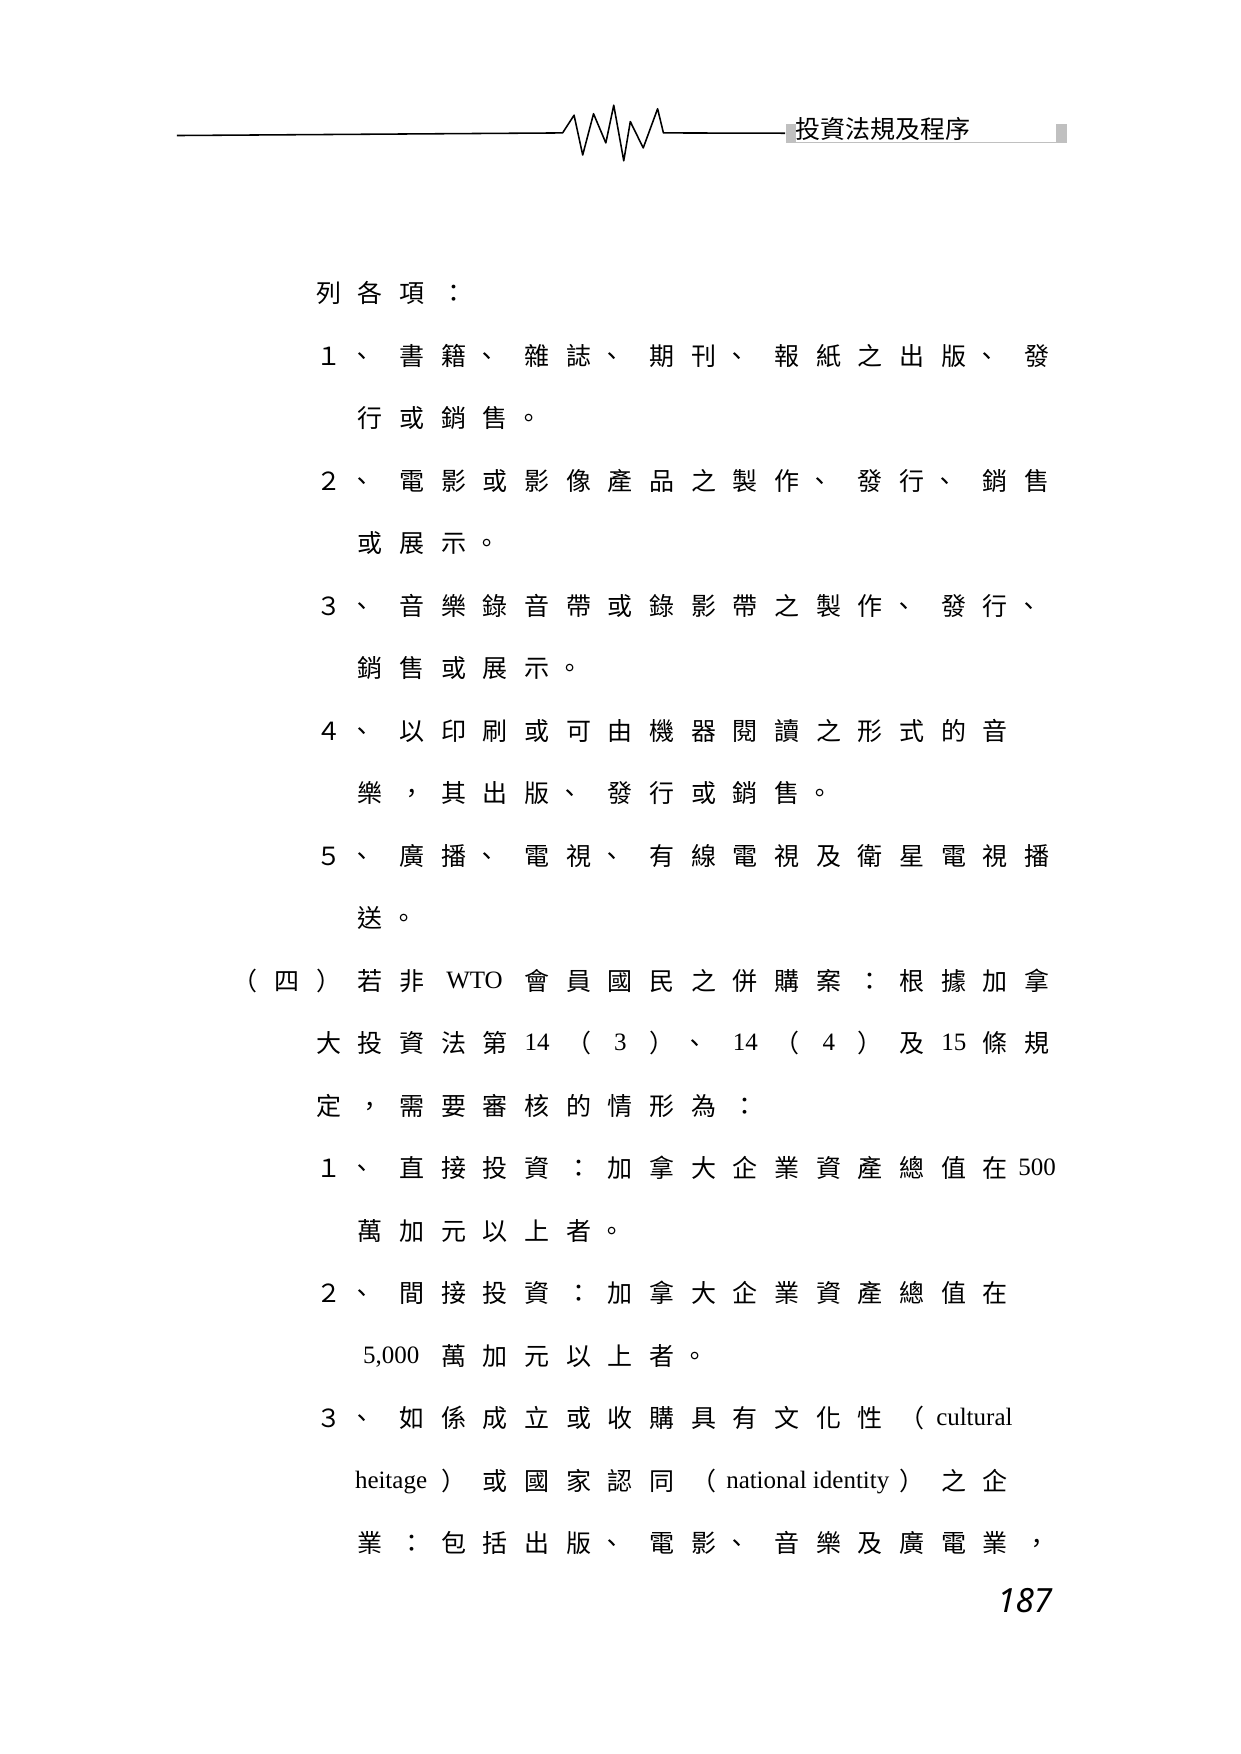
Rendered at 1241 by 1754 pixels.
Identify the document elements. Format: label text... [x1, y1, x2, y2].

text ５、廣播、電視、有線電視及衛星電視播送。 [281, 813, 1058, 938]
text ３、音樂錄音帶或錄影帶之製作、發行、銷售或展示。 [281, 563, 1058, 688]
text ２、電影或影像產品之製作、發行、銷售或展示。 [281, 438, 1058, 563]
text ４、以印刷或可由機器閱讀之形式的音樂，其出版、發行或銷售。 [281, 688, 1058, 813]
text （四）若非WTO會員國民之併購案：根據加拿大投資法第14（3）、14（4）及15條規定，需要審核的情形為： [207, 938, 1058, 1125]
text １、直接投資：加拿大企業資產總值在500萬加元以上者。 [281, 1125, 1058, 1250]
text ２、間接投資：加拿大企業資產總值在5,000萬加元以上者。 [281, 1250, 1058, 1375]
text 列各項： [207, 250, 1058, 313]
text １、書籍、雜誌、期刊、報紙之出版、發行或銷售。 [281, 313, 1058, 438]
text ３、如係成立或收購具有文化性（cultural heitage）或國家認同（national identity）之企業：包括出版、電影、音樂及廣電業， [281, 1375, 1058, 1563]
